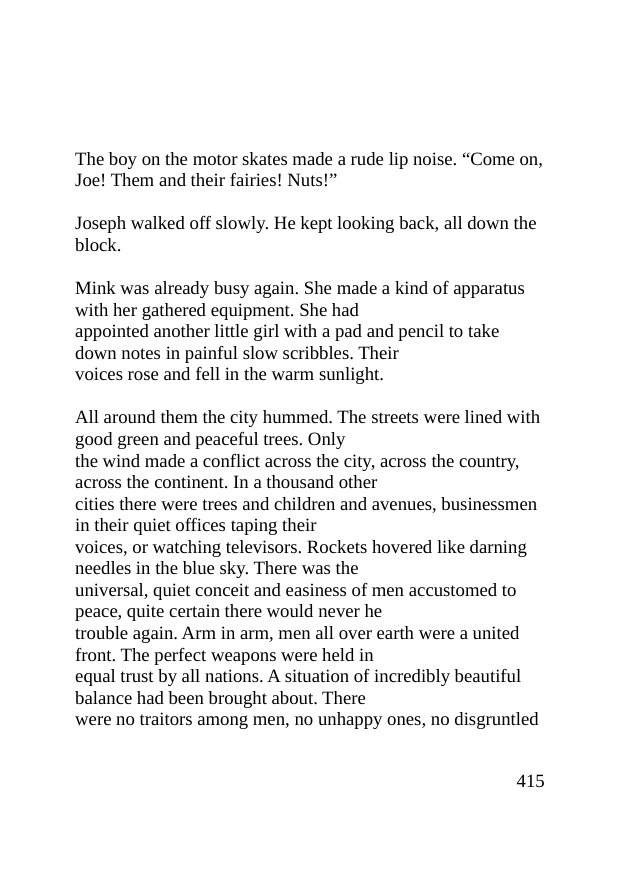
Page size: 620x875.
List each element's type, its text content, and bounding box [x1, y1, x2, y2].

text The boy on the motor skates made a rude lip noise. “Come on, Joe! Them and their fairies! Nuts!” Joseph walked off slowly. He kept looking back, all down the block. Mink was already busy again. She made a kind of apparatus with her gathered equipment. She had appointed another little girl with a pad and pencil to take down notes in painful slow scribbles. Their voices rose and fell in the warm sunlight. All around them the city hummed. The streets were lined with good green and peaceful trees. Only the wind made a conflict across the city, across the country, across the continent. In a thousand other cities there were trees and children and avenues, businessmen in their quiet offices taping their voices, or watching televisors. Rockets hovered like darning needles in the blue sky. There was the universal, quiet conceit and easiness of men accustomed to peace, quite certain there would never he trouble again. Arm in arm, men all over earth were a united front. The perfect weapons were held in equal trust by all nations. A situation of incredibly beautiful balance had been brought about. There were no traitors among men, no unhappy ones, no disgruntled [75, 126, 544, 730]
